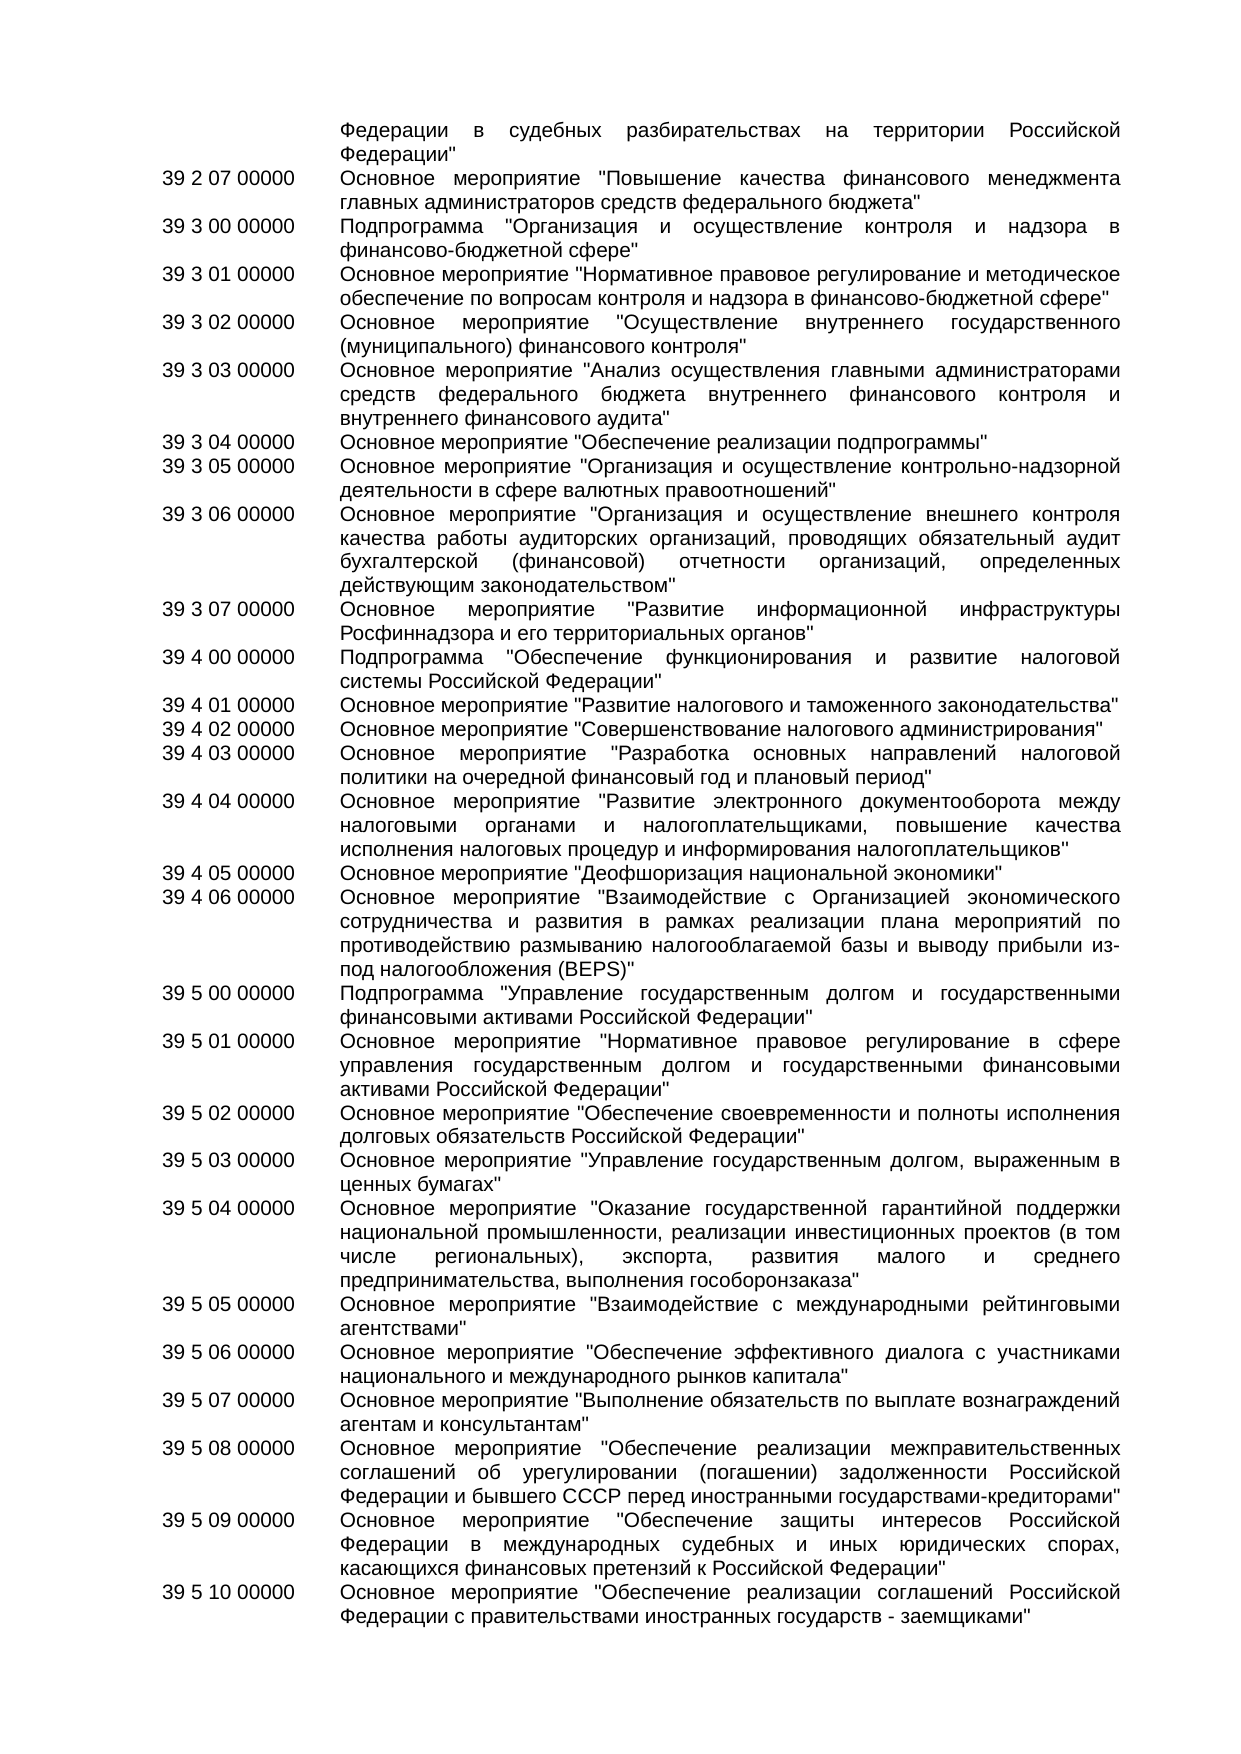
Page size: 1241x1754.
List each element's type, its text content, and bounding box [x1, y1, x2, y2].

table_cell Основное мероприятие "Развитие электронного документооборота между налоговыми органами и налогоплательщиками, повышение качества исполнения налоговых процедур и информирования налогоплательщиков'' [339, 789, 1122, 861]
table_cell Основное мероприятие "Разработка основных направлений налоговой политики на очередной финансовый год и плановый период" [339, 741, 1122, 789]
table_cell Основное мероприятие "Обеспечение защиты интересов Российской Федерации в международных судебных и иных юридических спорах, касающихся финансовых претензий к Российской Федерации" [339, 1508, 1122, 1579]
table_cell 39 4 06 00000 [118, 885, 338, 981]
table_cell Основное мероприятие "Обеспечение эффективного диалога с участниками национального и международного рынков капитала" [339, 1340, 1122, 1388]
table_cell Основное мероприятие "Обеспечение реализации межправительственных соглашений об урегулировании (погашении) задолженности Российской Федерации и бывшего СССР перед иностранными государствами-кредиторами" [339, 1436, 1122, 1508]
table_cell 39 5 02 00000 [118, 1100, 338, 1148]
table_cell 39 5 00 00000 [118, 981, 338, 1028]
table_cell 39 2 07 00000 [118, 166, 338, 214]
table_cell 39 5 07 00000 [118, 1388, 338, 1436]
table_cell 39 5 10 00000 [118, 1580, 338, 1627]
table_cell 39 3 07 00000 [118, 597, 338, 645]
table_cell 39 5 06 00000 [118, 1340, 338, 1388]
table_cell Основное мероприятие "Развитие налогового и таможенного законодательства" [339, 693, 1122, 717]
table_cell 39 5 04 00000 [118, 1196, 338, 1292]
table_cell Основное мероприятие "Осуществление внутреннего государственного (муниципального) финансового контроля" [339, 310, 1122, 358]
table_cell Основное мероприятие "Управление государственным долгом, выраженным в ценных бумагах" [339, 1148, 1122, 1196]
table_cell 39 4 03 00000 [118, 741, 338, 789]
table_cell Основное мероприятие "Развитие информационной инфраструктуры Росфиннадзора и его территориальных органов" [339, 597, 1122, 645]
table_cell 39 3 01 00000 [118, 262, 338, 310]
table_cell 39 5 03 00000 [118, 1148, 338, 1196]
table_cell 39 5 08 00000 [118, 1436, 338, 1508]
table_cell 39 4 01 00000 [118, 693, 338, 717]
table_cell [118, 118, 338, 166]
table_cell Основное мероприятие "Организация и осуществление контрольно-надзорной деятельности в сфере валютных правоотношений" [339, 454, 1122, 501]
table_cell Основное мероприятие "Взаимодействие с международными рейтинговыми агентствами" [339, 1292, 1122, 1340]
table_cell Основное мероприятие "Деофшоризация национальной экономики" [339, 861, 1122, 885]
table_cell 39 5 05 00000 [118, 1292, 338, 1340]
table_cell Основное мероприятие "Анализ осуществления главными администраторами средств федерального бюджета внутреннего финансового контроля и внутреннего финансового аудита" [339, 358, 1122, 429]
table_cell 39 4 05 00000 [118, 861, 338, 885]
table_cell 39 3 03 00000 [118, 358, 338, 429]
table_cell Подпрограмма "Управление государственным долгом и государственными финансовыми активами Российской Федерации" [339, 981, 1122, 1028]
table_cell 39 3 05 00000 [118, 454, 338, 501]
table_cell 39 3 06 00000 [118, 501, 338, 597]
table_cell Основное мероприятие "Повышение качества финансового менеджмента главных администраторов средств федерального бюджета" [339, 166, 1122, 214]
table_cell Основное мероприятие "Взаимодействие с Организацией экономического сотрудничества и развития в рамках реализации плана мероприятий по противодействию размыванию налогооблагаемой базы и выводу прибыли из-под налогообложения (BEPS)" [339, 885, 1122, 981]
table_cell Основное мероприятие "Нормативное правовое регулирование и методическое обеспечение по вопросам контроля и надзора в финансово-бюджетной сфере" [339, 262, 1122, 310]
table_cell Основное мероприятие "Обеспечение реализации подпрограммы" [339, 430, 1122, 453]
table_cell Основное мероприятие "Выполнение обязательств по выплате вознаграждений агентам и консультантам" [339, 1388, 1122, 1436]
table_cell 39 5 01 00000 [118, 1029, 338, 1100]
table_cell 39 4 02 00000 [118, 717, 338, 741]
table_cell Основное мероприятие "Обеспечение реализации соглашений Российской Федерации с правительствами иностранных государств - заемщиками" [339, 1580, 1122, 1627]
table_cell Основное мероприятие "Обеспечение своевременности и полноты исполнения долговых обязательств Российской Федерации" [339, 1100, 1122, 1148]
table_cell 39 4 04 00000 [118, 789, 338, 861]
table_cell Подпрограмма "Обеспечение функционирования и развитие налоговой системы Российской Федерации" [339, 645, 1122, 693]
table_cell Основное мероприятие "Нормативное правовое регулирование в сфере управления государственным долгом и государственными финансовыми активами Российской Федерации" [339, 1029, 1122, 1100]
table_cell 39 3 00 00000 [118, 214, 338, 262]
table_cell Основное мероприятие "Совершенствование налогового администрирования" [339, 717, 1122, 741]
table_cell 39 5 09 00000 [118, 1508, 338, 1579]
table_cell Подпрограмма "Организация и осуществление контроля и надзора в финансово-бюджетной сфере" [339, 214, 1122, 262]
table_cell 39 3 04 00000 [118, 430, 338, 453]
table_cell Федерации в судебных разбирательствах на территории Российской Федерации" [339, 118, 1122, 166]
table_cell Основное мероприятие "Организация и осуществление внешнего контроля качества работы аудиторских организаций, проводящих обязательный аудит бухгалтерской (финансовой) отчетности организаций, определенных действующим законодательством" [339, 501, 1122, 597]
table_cell 39 3 02 00000 [118, 310, 338, 358]
table_cell Основное мероприятие "Оказание государственной гарантийной поддержки национальной промышленности, реализации инвестиционных проектов (в том числе региональных), экспорта, развития малого и среднего предпринимательства, выполнения гособоронзаказа" [339, 1196, 1122, 1292]
table_cell 39 4 00 00000 [118, 645, 338, 693]
